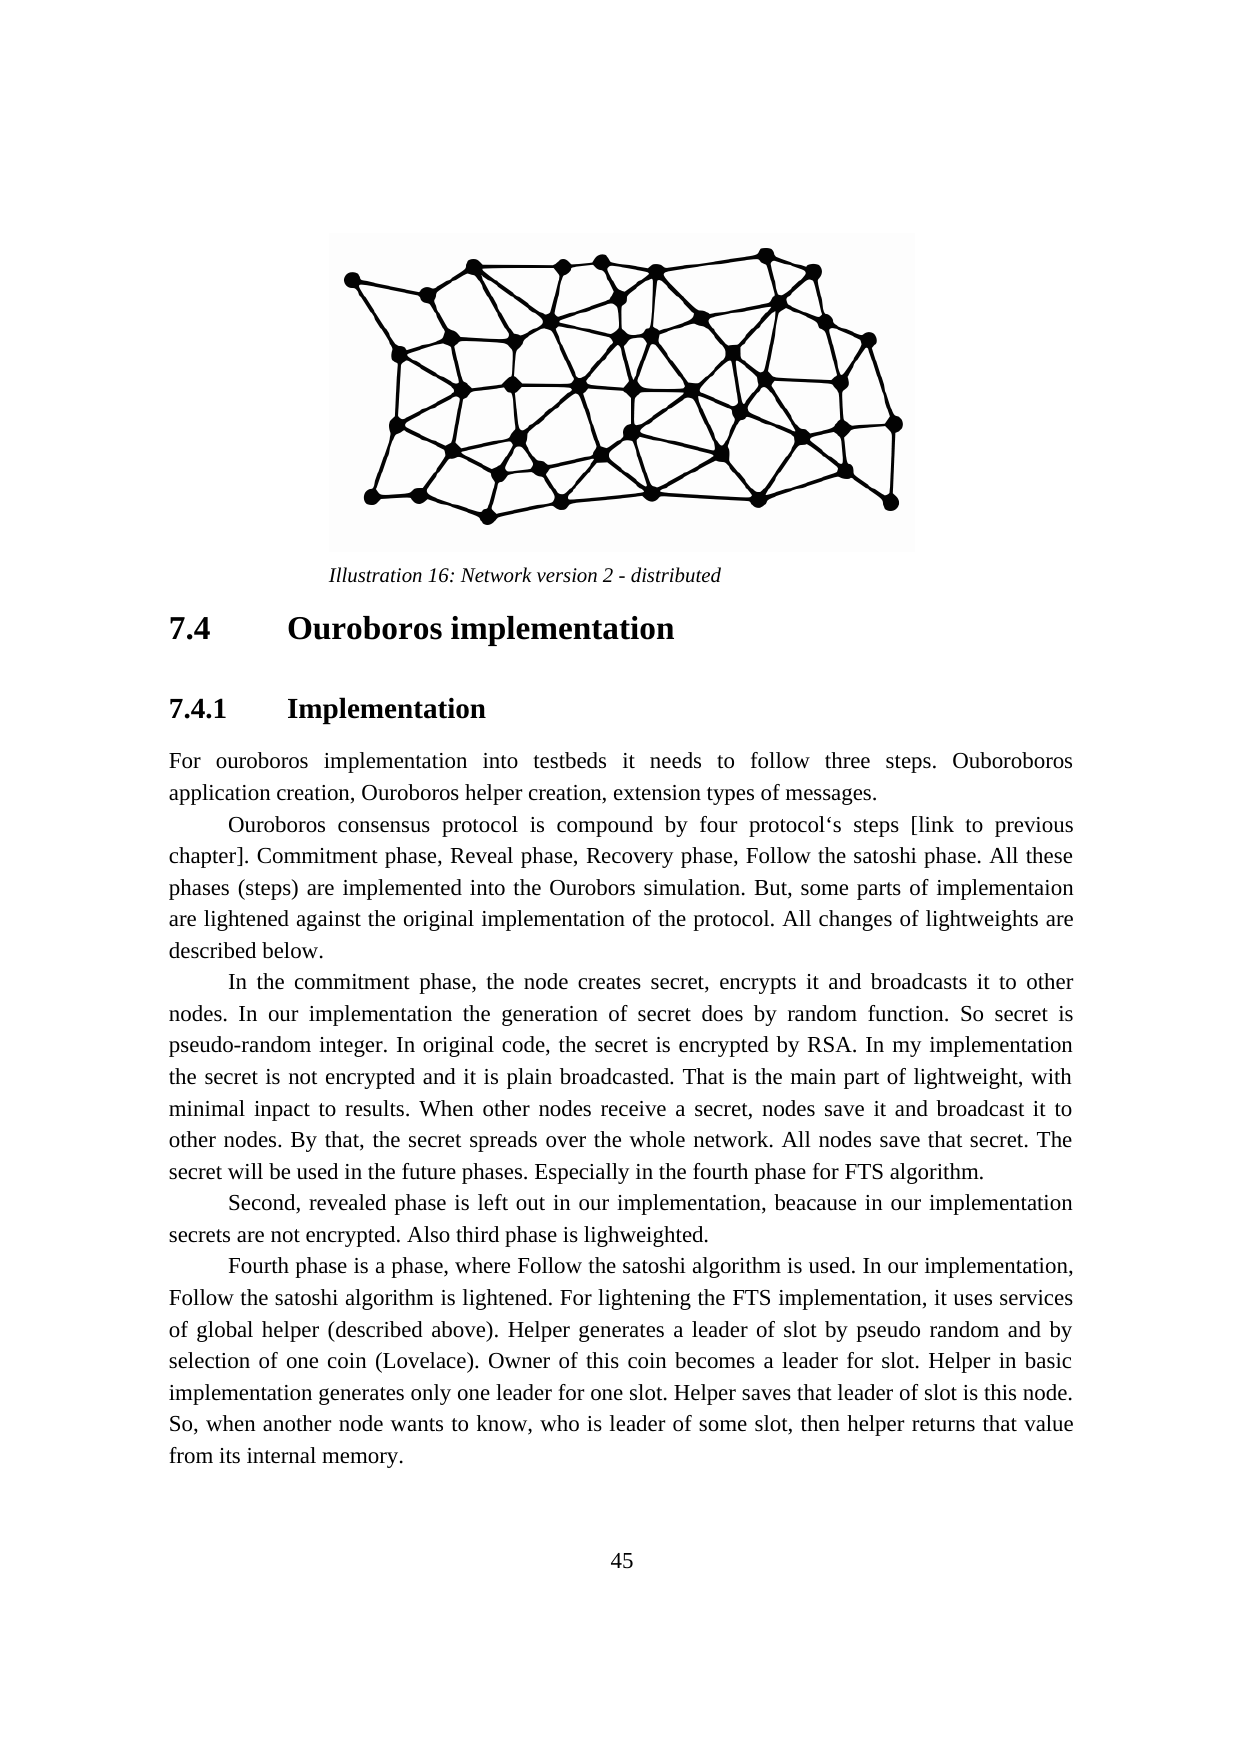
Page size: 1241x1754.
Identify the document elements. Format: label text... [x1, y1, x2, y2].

subtitle Implementation [169, 691, 1075, 724]
text In the commitment phase, the node creates secret, encrypts it and broadcasts it to other nodes. In our implementation the generation of secret does by random function. So secret is pseudo-random integer. In original code, the secret is encrypted by RSA. In my implementation the secret is not encrypted and it is plain broadcasted. That is the main part of lightweight, with minimal inpact to results. When other nodes receive a secret, nodes save it and broadcast it to other nodes. By that, the secret spreads over the whole network. All nodes save that secret. The secret will be used in the future phases. Especially in the fourth phase for FTS algorithm. [169, 968, 1075, 1184]
text Ouroboros consensus protocol is compound by four protocol‘s steps [link to previous chapter]. Commitment phase, Reveal phase, Recovery phase, Follow the satoshi phase. All these phases (steps) are implemented into the Ourobors simulation. But, some parts of implementaion are lightened against the original implementation of the protocol. All changes of lightweights are described below. [169, 811, 1075, 963]
subtitle Ouroboros implementation [169, 207, 1075, 647]
text Second, revealed phase is left out in our implementation, beacause in our implementation secrets are not encrypted. Also third phase is lighweighted. [169, 1189, 1075, 1247]
text Illustration 16: Network version 2 - distributed [329, 552, 915, 587]
text For ouroboros implementation into testbeds it needs to follow three steps. Ouboroboros application creation, Ouroboros helper creation, extension types of messages. [169, 747, 1075, 805]
text Fourth phase is a phase, where Follow the satoshi algorithm is used. In our implementation, Follow the satoshi algorithm is lightened. For lightening the FTS implementation, it uses services of global helper (described above). Helper generates a leader of slot by pseudo random and by selection of one coin (Lovelace). Owner of this coin becomes a leader for slot. Helper in basic implementation generates only one leader for one slot. Helper saves that leader of slot is this node. So, when another node wants to know, who is leader of some slot, then helper returns that value from its internal memory. [169, 1252, 1075, 1468]
picture [328, 233, 915, 552]
